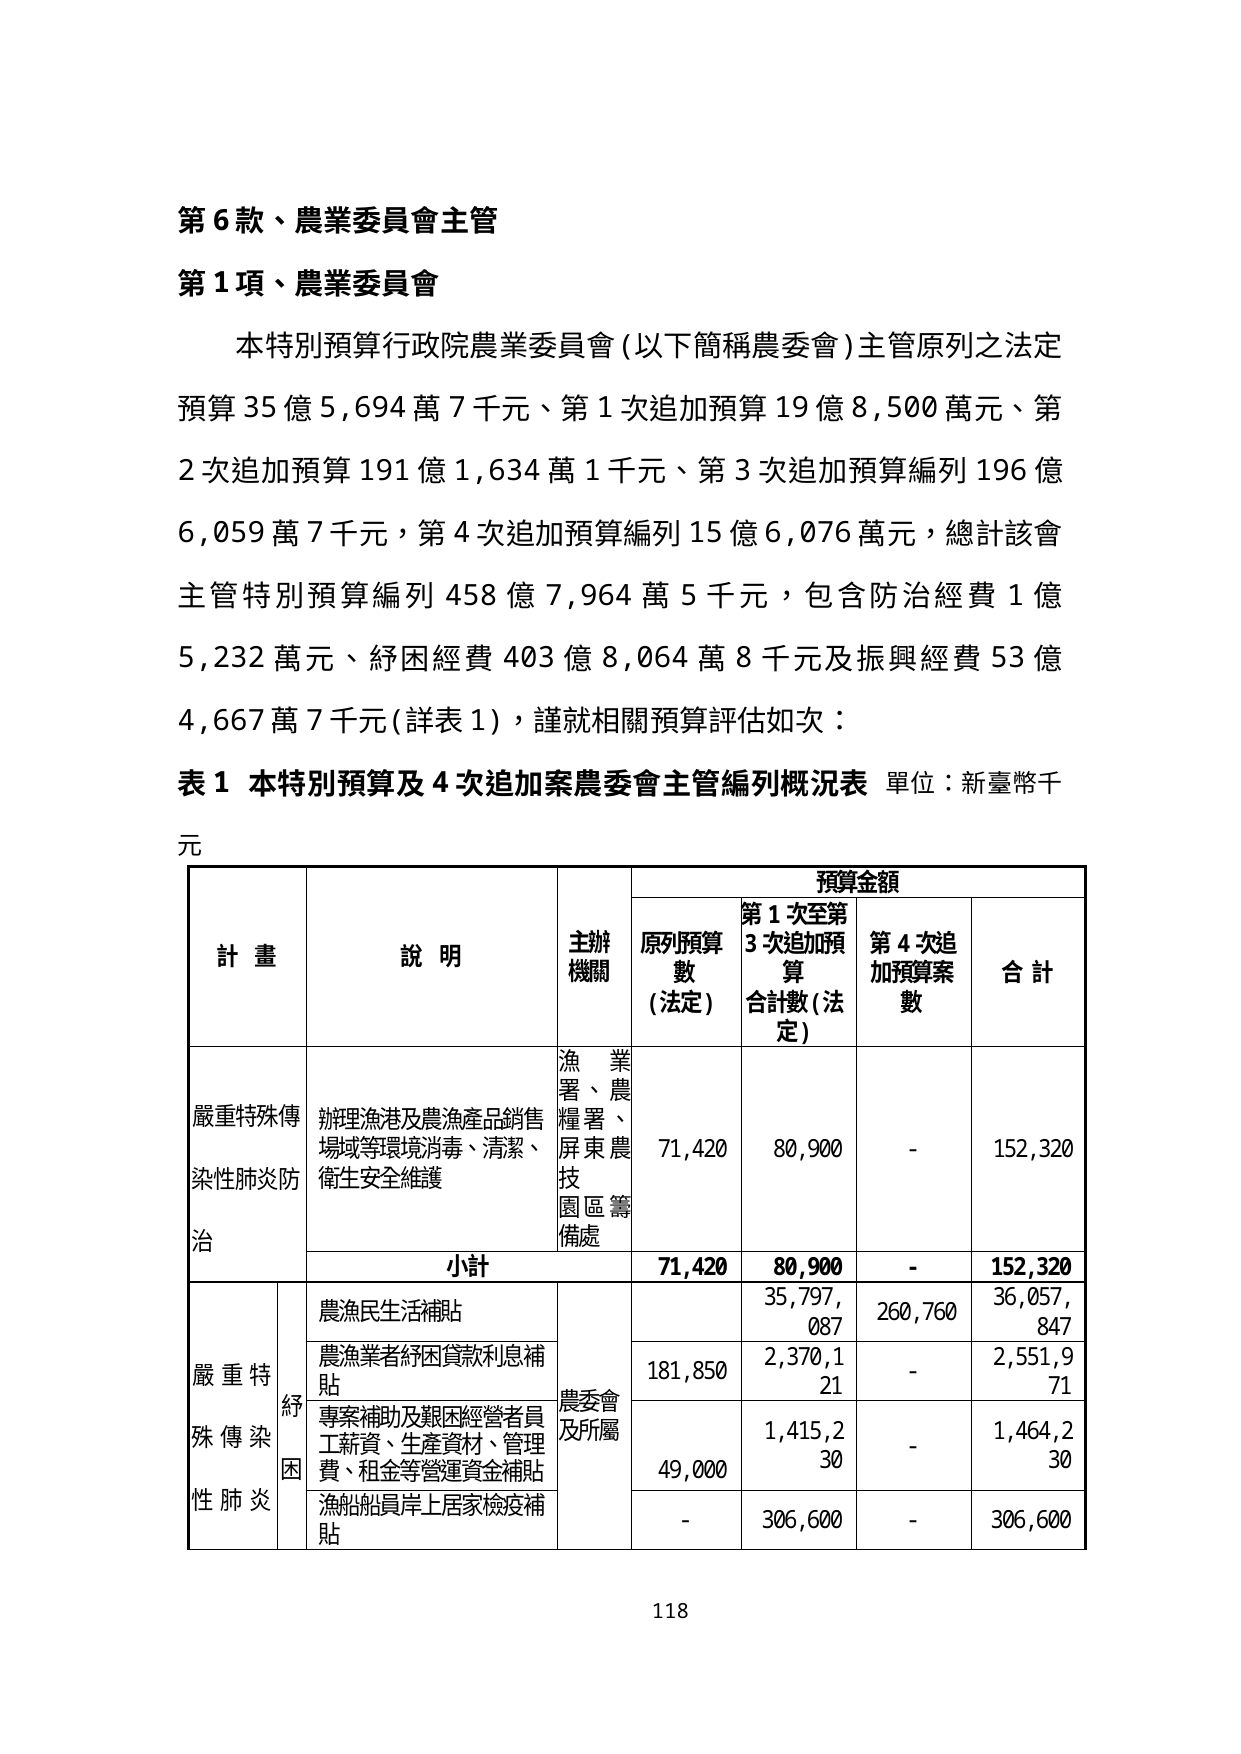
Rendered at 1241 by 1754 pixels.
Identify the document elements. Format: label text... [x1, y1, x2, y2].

table_cell 合 計 [972, 898, 1084, 1046]
table_header 計 畫 [190, 868, 306, 1046]
table_cell 71,420 [632, 1047, 741, 1251]
table_cell 1,464,230 [972, 1401, 1084, 1490]
table_cell 152,320 [972, 1252, 1084, 1281]
table_header 主辦 機關 [558, 868, 631, 1046]
table_cell 36,057,847 [972, 1283, 1084, 1341]
table_cell 嚴重特殊傳染性肺炎防治 [190, 1047, 306, 1281]
table_cell 306,600 [972, 1491, 1084, 1549]
table_cell 152,320 [972, 1047, 1084, 1251]
table_cell 181,850 [632, 1342, 741, 1400]
table_cell 原列預算數 (法定) [632, 898, 741, 1046]
table_cell - [857, 1342, 971, 1400]
text 第1項、農業委員會 [177, 240, 1063, 302]
table_cell [632, 1283, 741, 1341]
table_cell 嚴重特殊傳染性肺炎 [190, 1283, 277, 1549]
table_cell 71,420 [632, 1252, 741, 1281]
text 表1 本特別預算及4次追加案農委會主管編列概況表 單位：新臺幣千元 [177, 740, 1063, 865]
table_cell 專案補助及艱困經營者員工薪資、生產資材、管理費、租金等營運資金補貼 [307, 1401, 557, 1490]
text 本特別預算行政院農業委員會(以下簡稱農委會)主管原列之法定預算35億5,694萬7千元、第1次追加預算19億8,500萬元、第2次追加預算191億1,634萬1千元、第3次追加預算編列196億6,059萬7千元，第4次追加預算編列15億6,076萬元，總計該會主管特別預算編列458億7,964萬5千元，包含防治經費1億5,232萬元、紓困經費403億8,064萬8千元及振興經費53億4,667萬7千元(詳表1)，謹就相關預算評估如次： [177, 302, 1063, 740]
table_cell - [857, 1491, 971, 1549]
table_cell 第4次追加預算案數 [857, 898, 971, 1046]
table_cell 80,900 [742, 1047, 856, 1251]
table_cell 農漁業者紓困貸款利息補貼 [307, 1342, 557, 1400]
table_cell - [632, 1491, 741, 1549]
table_cell 1,415,230 [742, 1401, 856, 1490]
table_cell 35,797,087 [742, 1283, 856, 1341]
table_cell - [857, 1047, 971, 1251]
table_cell - [857, 1401, 971, 1490]
table_cell 漁船船員岸上居家檢疫補貼 [307, 1491, 557, 1549]
table_header 預算金額 [632, 868, 1084, 897]
table_cell 260,760 [857, 1283, 971, 1341]
table_cell 2,370,121 [742, 1342, 856, 1400]
table_cell 2,551,971 [972, 1342, 1084, 1400]
table_cell 49,000 [632, 1401, 741, 1490]
table_header 說 明 [307, 868, 557, 1046]
table_cell 第1次至第3次追加預算 合計數(法定) [742, 898, 856, 1046]
table_cell 漁業署、農糧署、屏東農技 園區籌備處 [558, 1047, 631, 1251]
table_cell - [857, 1252, 971, 1281]
table_cell 306,600 [742, 1491, 856, 1549]
table_cell 80,900 [742, 1252, 856, 1281]
table_cell 辦理漁港及農漁產品銷售場域等環境消毒、清潔、衛生安全維護 [307, 1047, 557, 1251]
table_cell 紓困 [278, 1283, 306, 1549]
table_cell 農委會 及所屬 [558, 1283, 631, 1549]
table_cell 小計 [307, 1252, 631, 1281]
table_cell 農漁民生活補貼 [307, 1283, 557, 1341]
text 第6款、農業委員會主管 [177, 177, 1063, 240]
